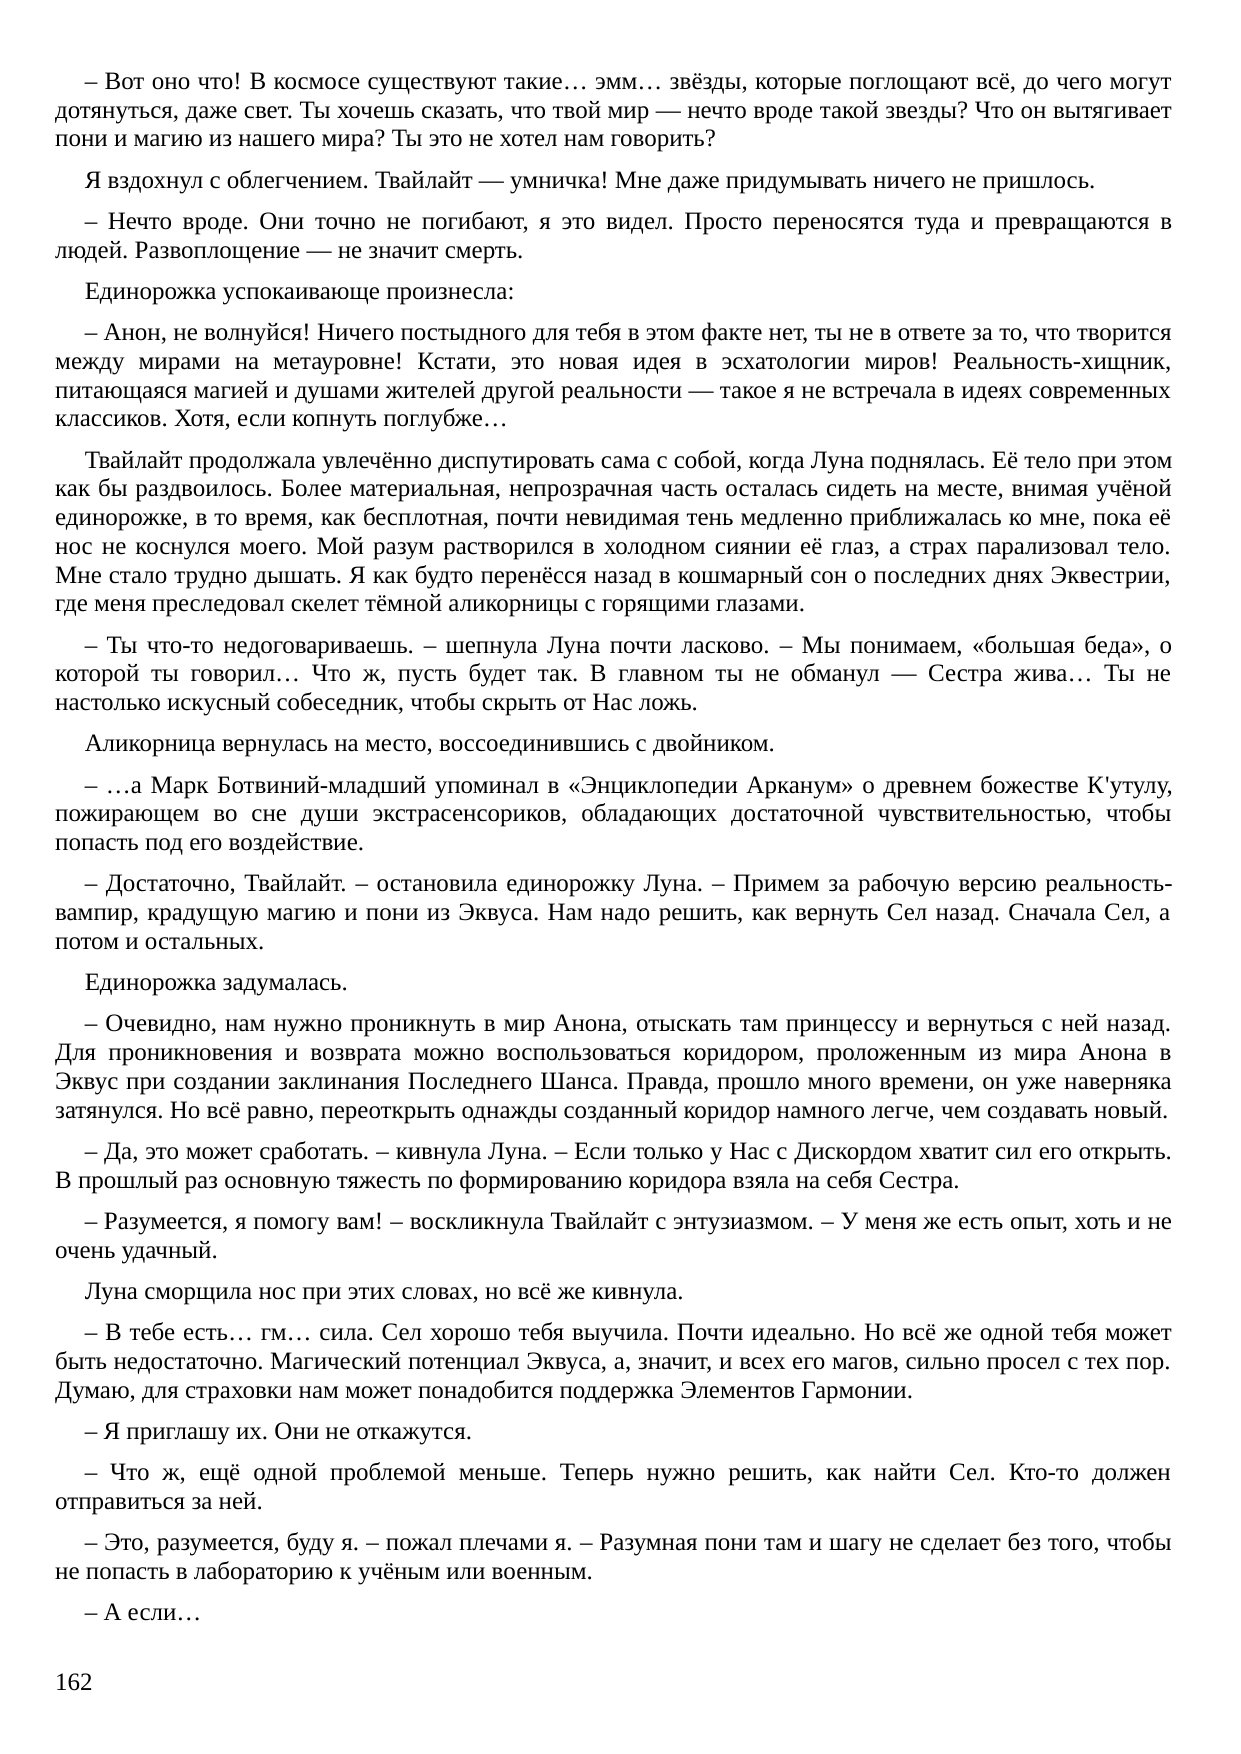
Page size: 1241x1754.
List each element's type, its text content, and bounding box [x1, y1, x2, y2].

text Я вздохнул с облегчением. Твайлайт — умничка! Мне даже придумывать ничего не пришлось. [55, 165, 1173, 193]
text Единорожка успокаивающе произнесла: [55, 276, 1173, 305]
text – Ты что-то недоговариваешь. – шепнула Луна почти ласково. – Мы понимаем, «большая беда», о которой ты говорил… Что ж, пусть будет так. В главном ты не обманул — Сестра жива… Ты не настолько искусный собеседник, чтобы скрыть от Нас ложь. [55, 630, 1173, 716]
text – Достаточно, Твайлайт. – остановила единорожку Луна. – Примем за рабочую версию реальность-вампир, крадущую магию и пони из Эквуса. Нам надо решить, как вернуть Сел назад. Сначала Сел, а потом и остальных. [55, 868, 1173, 955]
text Твайлайт продолжала увлечённо диспутировать сама с собой, когда Луна поднялась. Её тело при этом как бы раздвоилось. Более материальная, непрозрачная часть осталась сидеть на месте, внимая учёной единорожке, в то время, как бесплотная, почти невидимая тень медленно приближалась ко мне, пока её нос не коснулся моего. Мой разум растворился в холодном сиянии её глаз, а страх парализовал тело. Мне стало трудно дышать. Я как будто перенёсся назад в кошмарный сон о последних днях Эквестрии, где меня преследовал скелет тёмной аликорницы с горящими глазами. [55, 445, 1173, 617]
text – Разумеется, я помогу вам! – воскликнула Твайлайт с энтузиазмом. – У меня же есть опыт, хоть и не очень удачный. [55, 1206, 1173, 1263]
text Единорожка задумалась. [55, 967, 1173, 996]
text – В тебе есть… гм… сила. Сел хорошо тебя выучила. Почти идеально. Но всё же одной тебя может быть недостаточно. Магический потенциал Эквуса, а, значит, и всех его магов, сильно просел с тех пор. Думаю, для страховки нам может понадобится поддержка Элементов Гармонии. [55, 1317, 1173, 1403]
text – Я приглашу их. Они не откажутся. [55, 1416, 1173, 1445]
text – А если… [55, 1597, 1173, 1626]
text – Это, разумеется, буду я. – пожал плечами я. – Разумная пони там и шагу не сделает без того, чтобы не попасть в лабораторию к учёным или военным. [55, 1527, 1173, 1585]
text – Вот оно что! В космосе существуют такие… эмм… звёзды, которые поглощают всё, до чего могут дотянуться, даже свет. Ты хочешь сказать, что твой мир — нечто вроде такой звезды? Что он вытягивает пони и магию из нашего мира? Ты это не хотел нам говорить? [55, 66, 1173, 152]
text – Что ж, ещё одной проблемой меньше. Теперь нужно решить, как найти Сел. Кто-то должен отправиться за ней. [55, 1457, 1173, 1515]
text – Да, это может сработать. – кивнула Луна. – Если только у Нас с Дискордом хватит сил его открыть. В прошлый раз основную тяжесть по формированию коридора взяла на себя Сестра. [55, 1136, 1173, 1193]
text – Нечто вроде. Они точно не погибают, я это видел. Просто переносятся туда и превращаются в людей. Развоплощение — не значит смерть. [55, 206, 1173, 263]
text – Очевидно, нам нужно проникнуть в мир Анона, отыскать там принцессу и вернуться с ней назад. Для проникновения и возврата можно воспользоваться коридором, проложенным из мира Анона в Эквус при создании заклинания Последнего Шанса. Правда, прошло много времени, он уже наверняка затянулся. Но всё равно, переоткрыть однажды созданный коридор намного легче, чем создавать новый. [55, 1008, 1173, 1123]
text – Анон, не волнуйся! Ничего постыдного для тебя в этом факте нет, ты не в ответе за то, что творится между мирами на метауровне! Кстати, это новая идея в эсхатологии миров! Реальность-хищник, питающаяся магией и душами жителей другой реальности — такое я не встречала в идеях современных классиков. Хотя, если копнуть поглубже… [55, 317, 1173, 432]
text Луна сморщила нос при этих словах, но всё же кивнула. [55, 1276, 1173, 1305]
text – …а Марк Ботвиний-младший упоминал в «Энциклопедии Арканум» о древнем божестве К'утулу, пожирающем во сне души экстрасенсориков, обладающих достаточной чувствительностью, чтобы попасть под его воздействие. [55, 770, 1173, 856]
text Аликорница вернулась на место, воссоединившись с двойником. [55, 728, 1173, 757]
